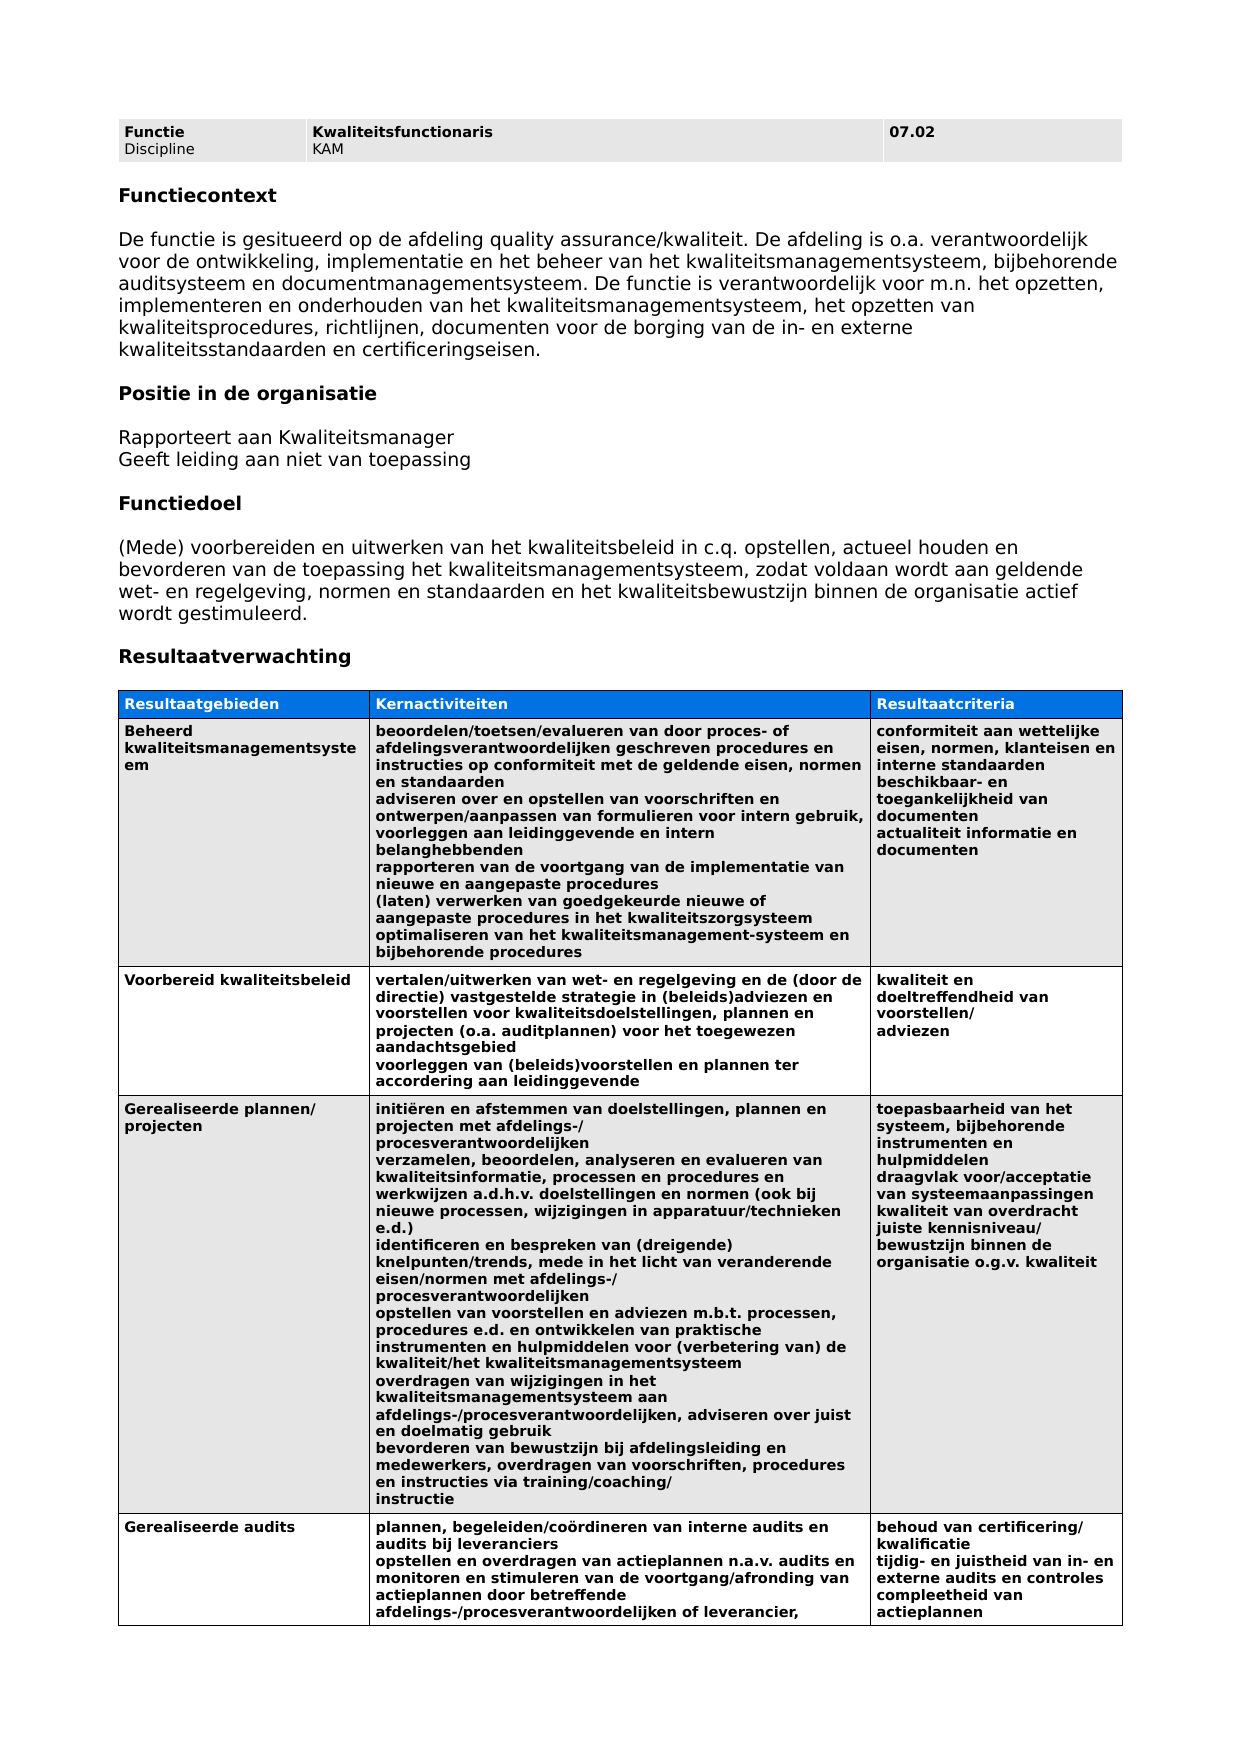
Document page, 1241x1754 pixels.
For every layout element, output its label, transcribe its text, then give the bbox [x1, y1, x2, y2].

table_header Resultaatcriteria [871, 691, 1122, 718]
table_cell Gerealiseerde audits [119, 1514, 369, 1625]
table_header Kernactiviteiten [370, 691, 870, 718]
subtitle Positie in de organisatie [118, 383, 1122, 405]
table_cell conformiteit aan wettelijke eisen, normen, klanteisen en interne standaarden beschikbaar- en toegankelijkheid van documenten actualiteit informatie en documenten [871, 719, 1122, 966]
table_cell toepasbaarheid van het systeem, bijbehorende instrumenten en hulpmiddelen draagvlak voor/acceptatie van systeemaanpassingen kwaliteit van overdracht juiste kennisniveau/ bewustzijn binnen de organisatie o.g.v. kwaliteit [871, 1096, 1122, 1513]
text (Mede) voorbereiden en uitwerken van het kwaliteitsbeleid in c.q. opstellen, actueel houden en bevorderen van de toepassing het kwaliteitsmanagementsysteem, zodat voldaan wordt aan geldende wet- en regelgeving, normen en standaarden en het kwaliteitsbewustzijn binnen de organisatie actief wordt gestimuleerd. [118, 537, 1122, 624]
text De functie is gesitueerd op de afdeling quality assurance/kwaliteit. De afdeling is o.a. verantwoordelijk voor de ontwikkeling, implementatie en het beheer van het kwaliteitsmanagementsysteem, bijbehorende auditsysteem en documentmanagementsysteem. De functie is verantwoordelijk voor m.n. het opzetten, implementeren en onderhouden van het kwaliteitsmanagementsysteem, het opzetten van kwaliteitsprocedures, richtlijnen, documenten voor de borging van de in- en externe kwaliteitsstandaarden en certificeringseisen. [118, 229, 1122, 361]
subtitle Functiecontext [118, 185, 1122, 207]
table_cell initiëren en afstemmen van doelstellingen, plannen en projecten met afdelings-/ procesverantwoordelijken verzamelen, beoordelen, analyseren en evalueren van kwaliteitsinformatie, processen en procedures en werkwijzen a.d.h.v. doelstellingen en normen (ook bij nieuwe processen, wijzigingen in apparatuur/technieken e.d.) identificeren en bespreken van (dreigende) knelpunten/trends, mede in het licht van veranderende eisen/normen met afdelings-/ procesverantwoordelijken opstellen van voorstellen en adviezen m.b.t. processen, procedures e.d. en ontwikkelen van praktische instrumenten en hulpmiddelen voor (verbetering van) de kwaliteit/het kwaliteitsmanagementsysteem overdragen van wijzigingen in het kwaliteitsmanagementsysteem aan afdelings-/procesverantwoordelijken, adviseren over juist en doelmatig gebruik bevorderen van bewustzijn bij afdelingsleiding en medewerkers, overdragen van voorschriften, procedures en instructies via training/coaching/ instructie [370, 1096, 870, 1513]
text Rapporteert aan Kwaliteitsmanager [118, 427, 1122, 449]
table_cell kwaliteit en doeltreffendheid van voorstellen/ adviezen [871, 967, 1122, 1095]
table_cell Voorbereid kwaliteitsbeleid [119, 967, 369, 1095]
table_header Kwaliteitsfunctionaris KAM [307, 119, 883, 162]
text Geeft leiding aan niet van toepassing [118, 449, 1122, 471]
subtitle Functiedoel [118, 493, 1122, 515]
table_header Functie Discipline [119, 119, 306, 162]
table_cell beoordelen/toetsen/evalueren van door proces- of afdelingsverantwoordelijken geschreven procedures en instructies op conformiteit met de geldende eisen, normen en standaarden adviseren over en opstellen van voorschriften en ontwerpen/aanpassen van formulieren voor intern gebruik, voorleggen aan leidinggevende en intern belanghebbenden rapporteren van de voortgang van de implementatie van nieuwe en aangepaste procedures (laten) verwerken van goedgekeurde nieuwe of aangepaste procedures in het kwaliteitszorgsysteem optimaliseren van het kwaliteitsmanagement-systeem en bijbehorende procedures [370, 719, 870, 966]
table_cell plannen, begeleiden/coördineren van interne audits en audits bij leveranciers opstellen en overdragen van actieplannen n.a.v. audits en monitoren en stimuleren van de voortgang/afronding van actieplannen door betreffende afdelings-/procesverantwoordelijken of leverancier, [370, 1514, 870, 1625]
table_cell behoud van certificering/ kwalificatie tijdig- en juistheid van in- en externe audits en controles compleetheid van actieplannen [871, 1514, 1122, 1625]
table_cell Gerealiseerde plannen/ projecten [119, 1096, 369, 1513]
subtitle Resultaatverwachting [118, 646, 1122, 668]
table_cell Beheerd kwaliteitsmanagementsysteem [119, 719, 369, 966]
table_header 07.02 [884, 119, 1122, 162]
table_header Resultaatgebieden [119, 691, 369, 718]
table_cell vertalen/uitwerken van wet- en regelgeving en de (door de directie) vastgestelde strategie in (beleids)adviezen en voorstellen voor kwaliteitsdoelstellingen, plannen en projecten (o.a. auditplannen) voor het toegewezen aandachtsgebied voorleggen van (beleids)voorstellen en plannen ter accordering aan leidinggevende [370, 967, 870, 1095]
